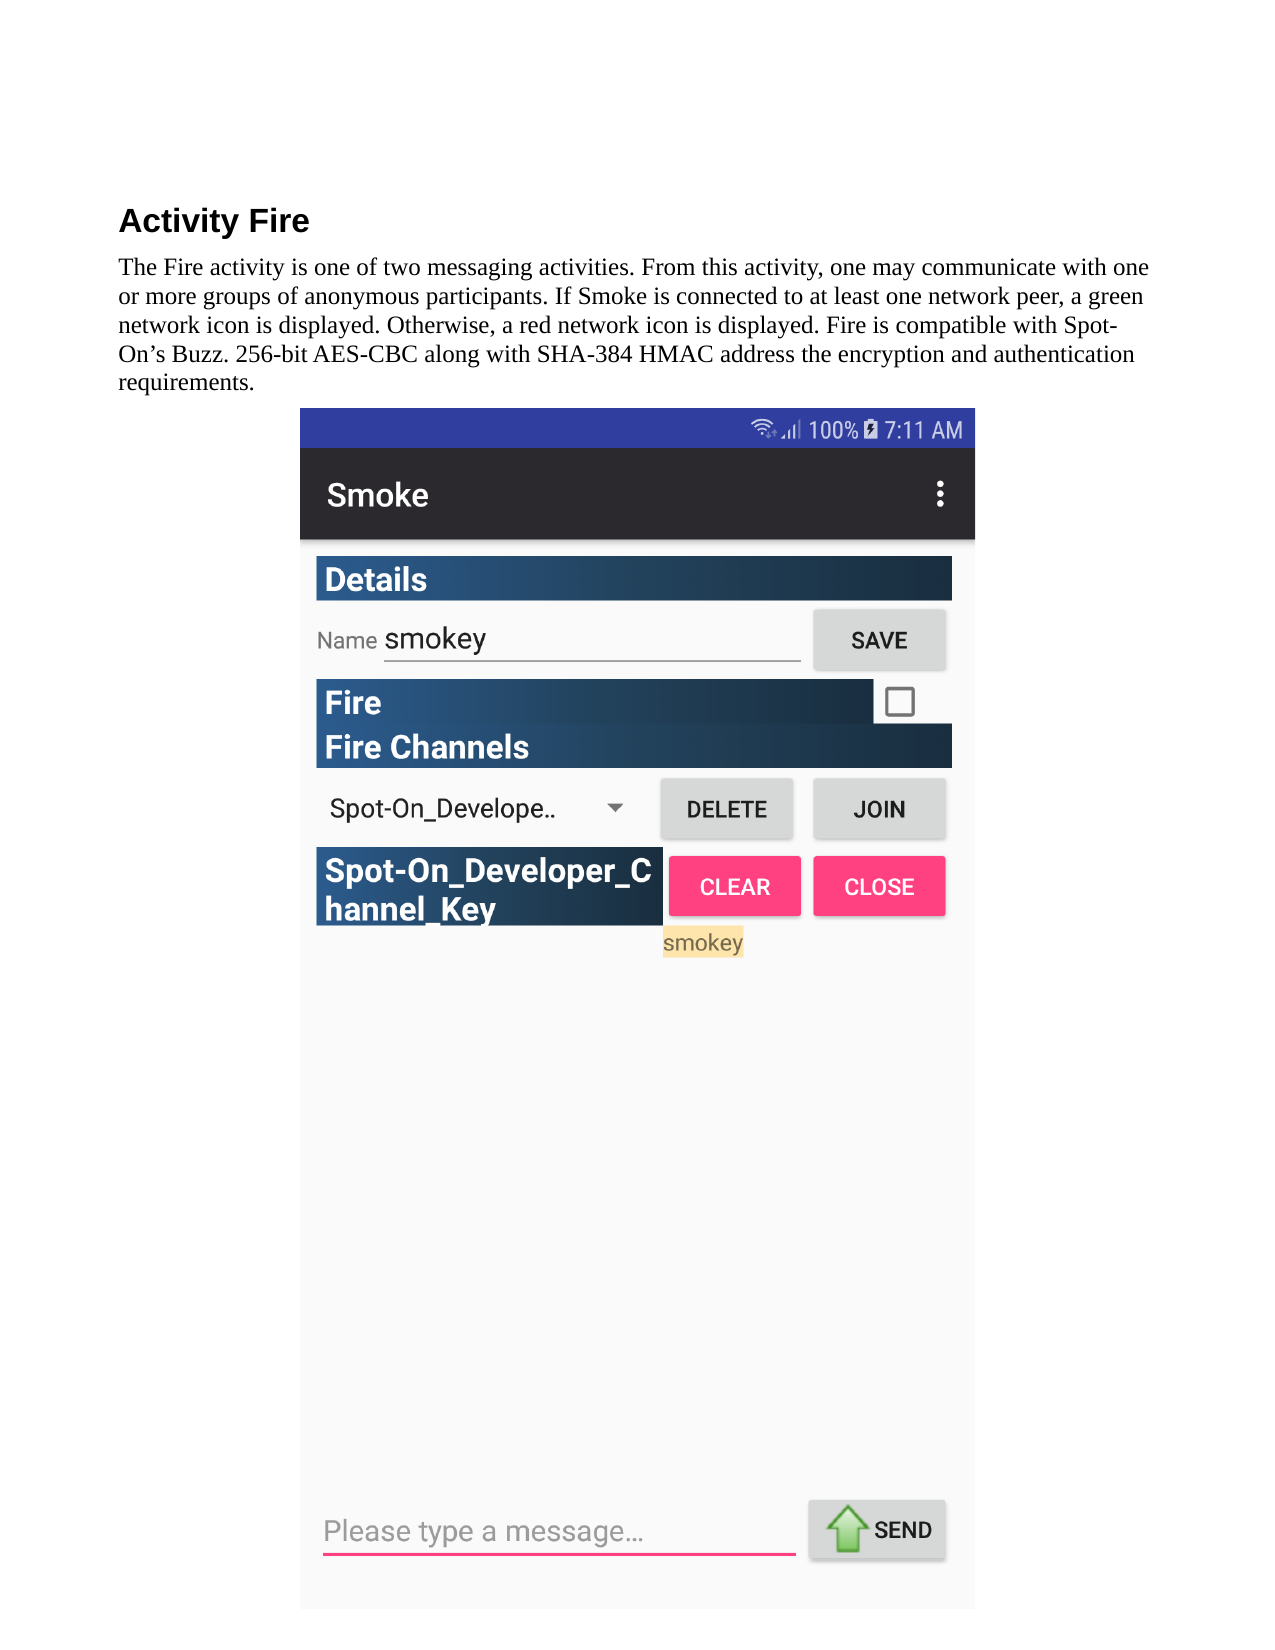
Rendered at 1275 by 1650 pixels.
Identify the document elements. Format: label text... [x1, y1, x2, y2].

picture [300, 408, 976, 1609]
text The Fire activity is one of two messaging activities. From this activity, one may communicate with one or more groups of anonymous participants. If Smoke is connected to at least one network peer, a green network icon is displayed. Otherwise, a red network icon is displayed. Fire is compatible with Spot-On’s Buzz. 256-bit AES-CBC along with SHA-384 HMAC address the encryption and authentication requirements. [118, 252, 1157, 396]
subtitle Activity Fire [118, 201, 1157, 240]
